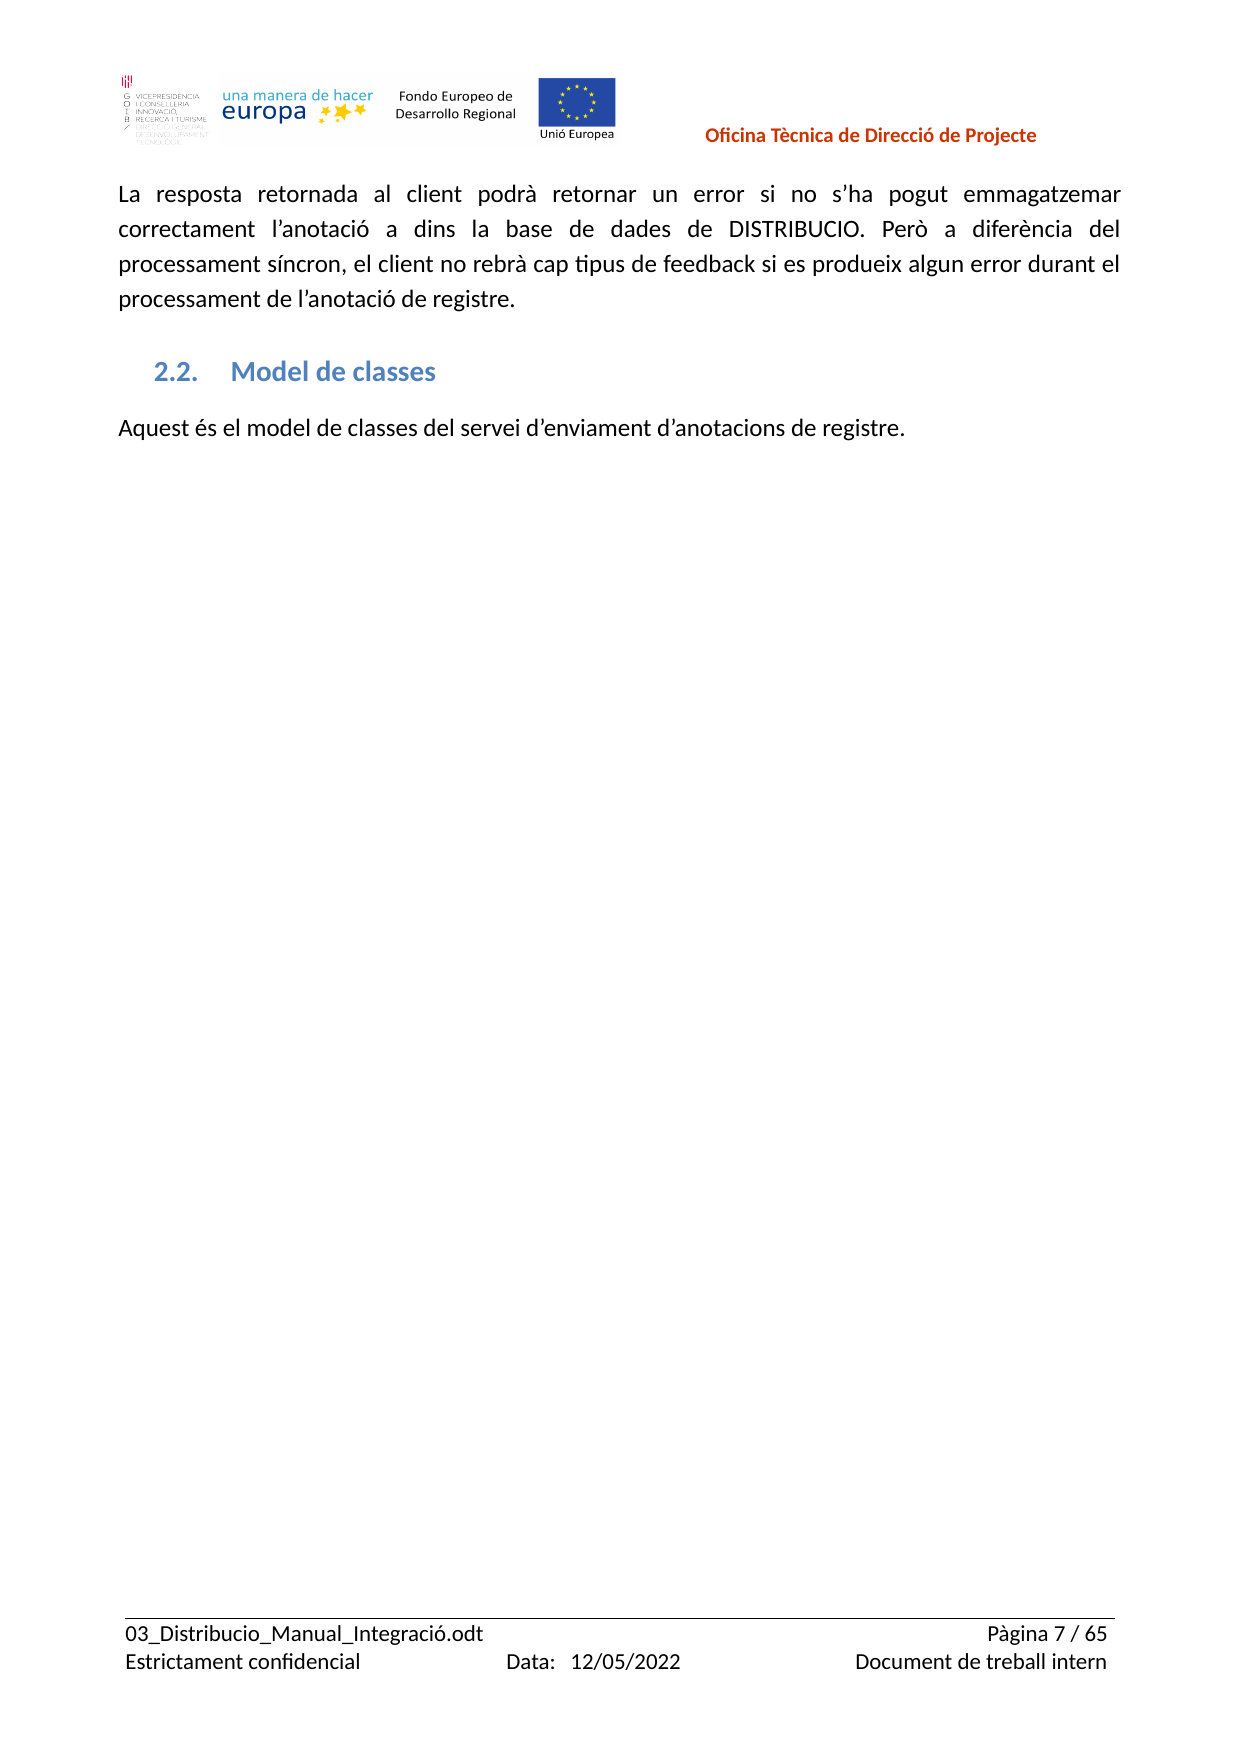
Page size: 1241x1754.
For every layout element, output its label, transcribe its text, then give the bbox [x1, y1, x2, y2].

text La resposta retornada al client podrà retornar un error si no s’ha pogut emmagatzemar correctament l’anotació a dins la base de dades de DISTRIBUCIO. Però a diferència del processament síncron, el client no rebrà cap tipus de feedback si es produeix algun error durant el processament de l’anotació de registre. [118, 178, 1122, 313]
picture [118, 73, 213, 147]
picture [219, 73, 621, 147]
text Aquest és el model de classes del servei d’enviament d’anotacions de registre. [118, 412, 1122, 443]
subtitle Model de classes [153, 353, 1122, 388]
